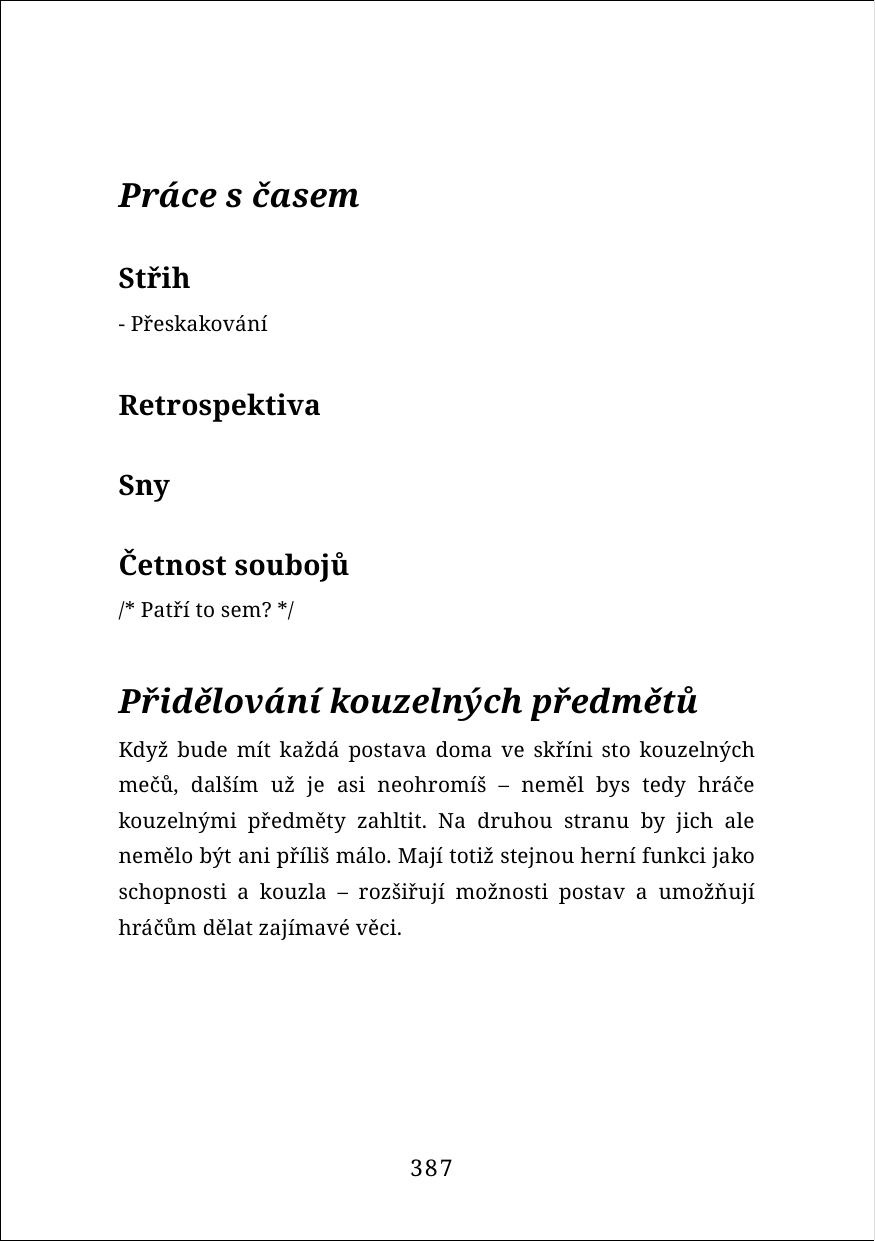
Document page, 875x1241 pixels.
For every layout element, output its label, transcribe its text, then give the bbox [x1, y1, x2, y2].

subtitle Práce s časem [118, 172, 756, 217]
subtitle Střih [118, 258, 756, 297]
subtitle Retrospektiva [118, 386, 756, 424]
text - Přeskakování [118, 309, 756, 337]
subtitle Přidělování kouzelných předmětů [118, 678, 756, 723]
text Když bude mít každá postava doma ve skříni sto kouzelných mečů, dalším už je asi neohromíš – neměl bys tedy hráče kouzelnými předměty zahltit. Na druhou stranu by jich ale nemělo být ani příliš málo. Mají totiž stejnou herní funkci jako schopnosti a kouzla – rozšiřují možnosti postav a umožňují hráčům dělat zajímavé věci. [118, 735, 756, 941]
text /* Patří to sem? */ [118, 595, 756, 623]
subtitle Sny [118, 465, 756, 503]
subtitle Četnost soubojů [118, 545, 756, 583]
